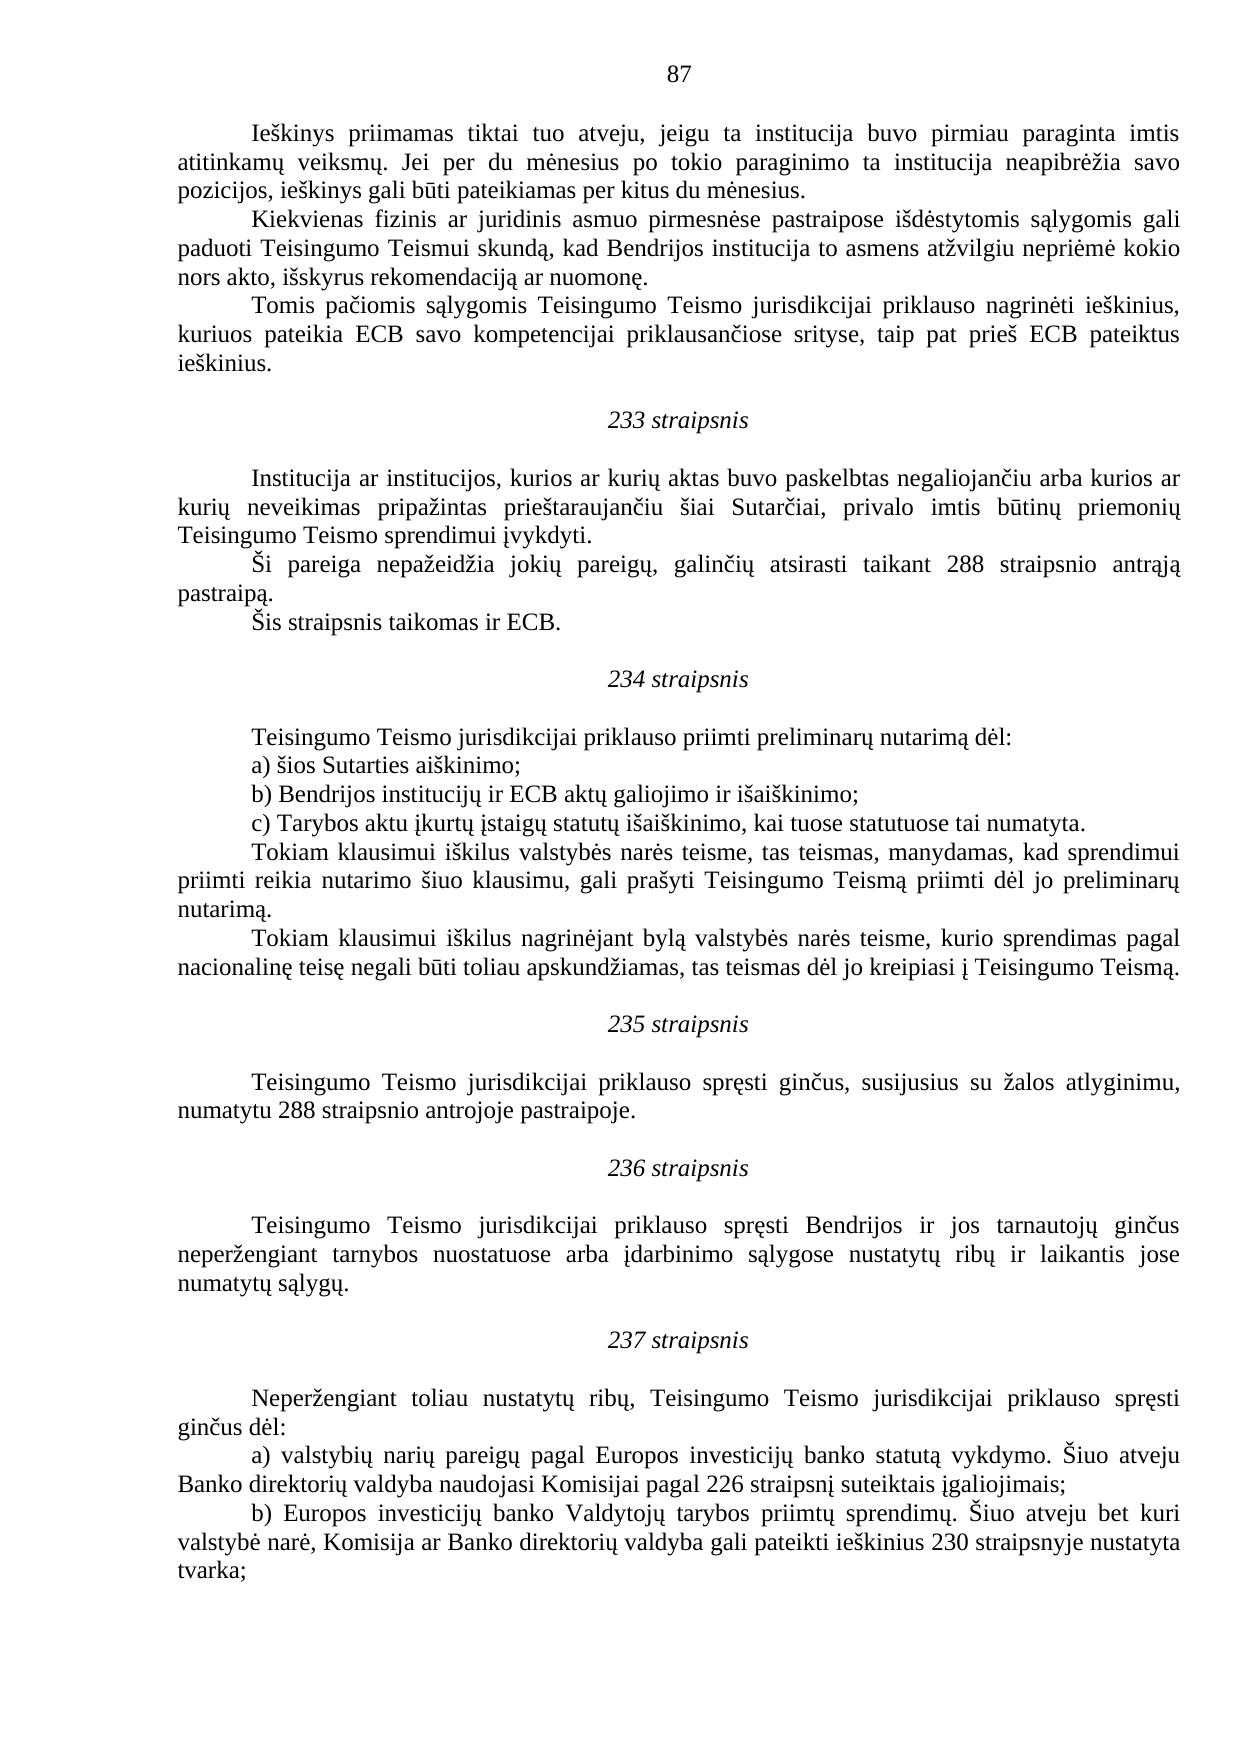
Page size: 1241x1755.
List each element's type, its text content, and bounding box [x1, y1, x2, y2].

text b) Europos investicijų banko Valdytojų tarybos priimtų sprendimų. Šiuo atveju bet kuri valstybė narė, Komisija ar Banko direktorių valdyba gali pateikti ieškinius 230 straipsnyje nustatyta tvarka; [177, 1498, 1181, 1584]
text 234 straipsnis [177, 664, 1181, 693]
text Teisingumo Teismo jurisdikcijai priklauso spręsti ginčus, susijusius su žalos atlyginimu, numatytu 288 straipsnio antrojoje pastraipoje. [177, 1067, 1181, 1124]
text Tokiam klausimui iškilus valstybės narės teisme, tas teismas, manydamas, kad sprendimui priimti reikia nutarimo šiuo klausimu, gali prašyti Teisingumo Teismą priimti dėl jo preliminarų nutarimą. [177, 837, 1181, 923]
text a) valstybių narių pareigų pagal Europos investicijų banko statutą vykdymo. Šiuo atveju Banko direktorių valdyba naudojasi Komisijai pagal 226 straipsnį suteiktais įgaliojimais; [177, 1441, 1181, 1498]
text c) Tarybos aktu įkurtų įstaigų statutų išaiškinimo, kai tuose statutuose tai numatyta. [177, 808, 1181, 837]
text 237 straipsnis [177, 1326, 1181, 1354]
text Teisingumo Teismo jurisdikcijai priklauso priimti preliminarų nutarimą dėl: [177, 722, 1181, 751]
text 236 straipsnis [177, 1153, 1181, 1182]
text Ši pareiga nepažeidžia jokių pareigų, galinčių atsirasti taikant 288 straipsnio antrąją pastraipą. [177, 549, 1181, 607]
text Neperžengiant toliau nustatytų ribų, Teisingumo Teismo jurisdikcijai priklauso spręsti ginčus dėl: [177, 1383, 1181, 1441]
text b) Bendrijos institucijų ir ECB aktų galiojimo ir išaiškinimo; [177, 779, 1181, 808]
text Tomis pačiomis sąlygomis Teisingumo Teismo jurisdikcijai priklauso nagrinėti ieškinius, kuriuos pateikia ECB savo kompetencijai priklausančiose srityse, taip pat prieš ECB pateiktus ieškinius. [177, 291, 1181, 377]
text Teisingumo Teismo jurisdikcijai priklauso spręsti Bendrijos ir jos tarnautojų ginčus neperžengiant tarnybos nuostatuose arba įdarbinimo sąlygose nustatytų ribų ir laikantis jose numatytų sąlygų. [177, 1211, 1181, 1297]
text 233 straipsnis [177, 406, 1181, 434]
text Ieškinys priimamas tiktai tuo atveju, jeigu ta institucija buvo pirmiau paraginta imtis atitinkamų veiksmų. Jei per du mėnesius po tokio paraginimo ta institucija neapibrėžia savo pozicijos, ieškinys gali būti pateikiamas per kitus du mėnesius. [177, 118, 1181, 204]
text 235 straipsnis [177, 1009, 1181, 1038]
text Tokiam klausimui iškilus nagrinėjant bylą valstybės narės teisme, kurio sprendimas pagal nacionalinę teisę negali būti toliau apskundžiamas, tas teismas dėl jo kreipiasi į Teisingumo Teismą. [177, 923, 1181, 981]
text Kiekvienas fizinis ar juridinis asmuo pirmesnėse pastraipose išdėstytomis sąlygomis gali paduoti Teisingumo Teismui skundą, kad Bendrijos institucija to asmens atžvilgiu nepriėmė kokio nors akto, išskyrus rekomendaciją ar nuomonę. [177, 204, 1181, 291]
text a) šios Sutarties aiškinimo; [177, 751, 1181, 779]
text Institucija ar institucijos, kurios ar kurių aktas buvo paskelbtas negaliojančiu arba kurios ar kurių neveikimas pripažintas prieštaraujančiu šiai Sutarčiai, privalo imtis būtinų priemonių Teisingumo Teismo sprendimui įvykdyti. [177, 463, 1181, 549]
text Šis straipsnis taikomas ir ECB. [177, 607, 1181, 636]
